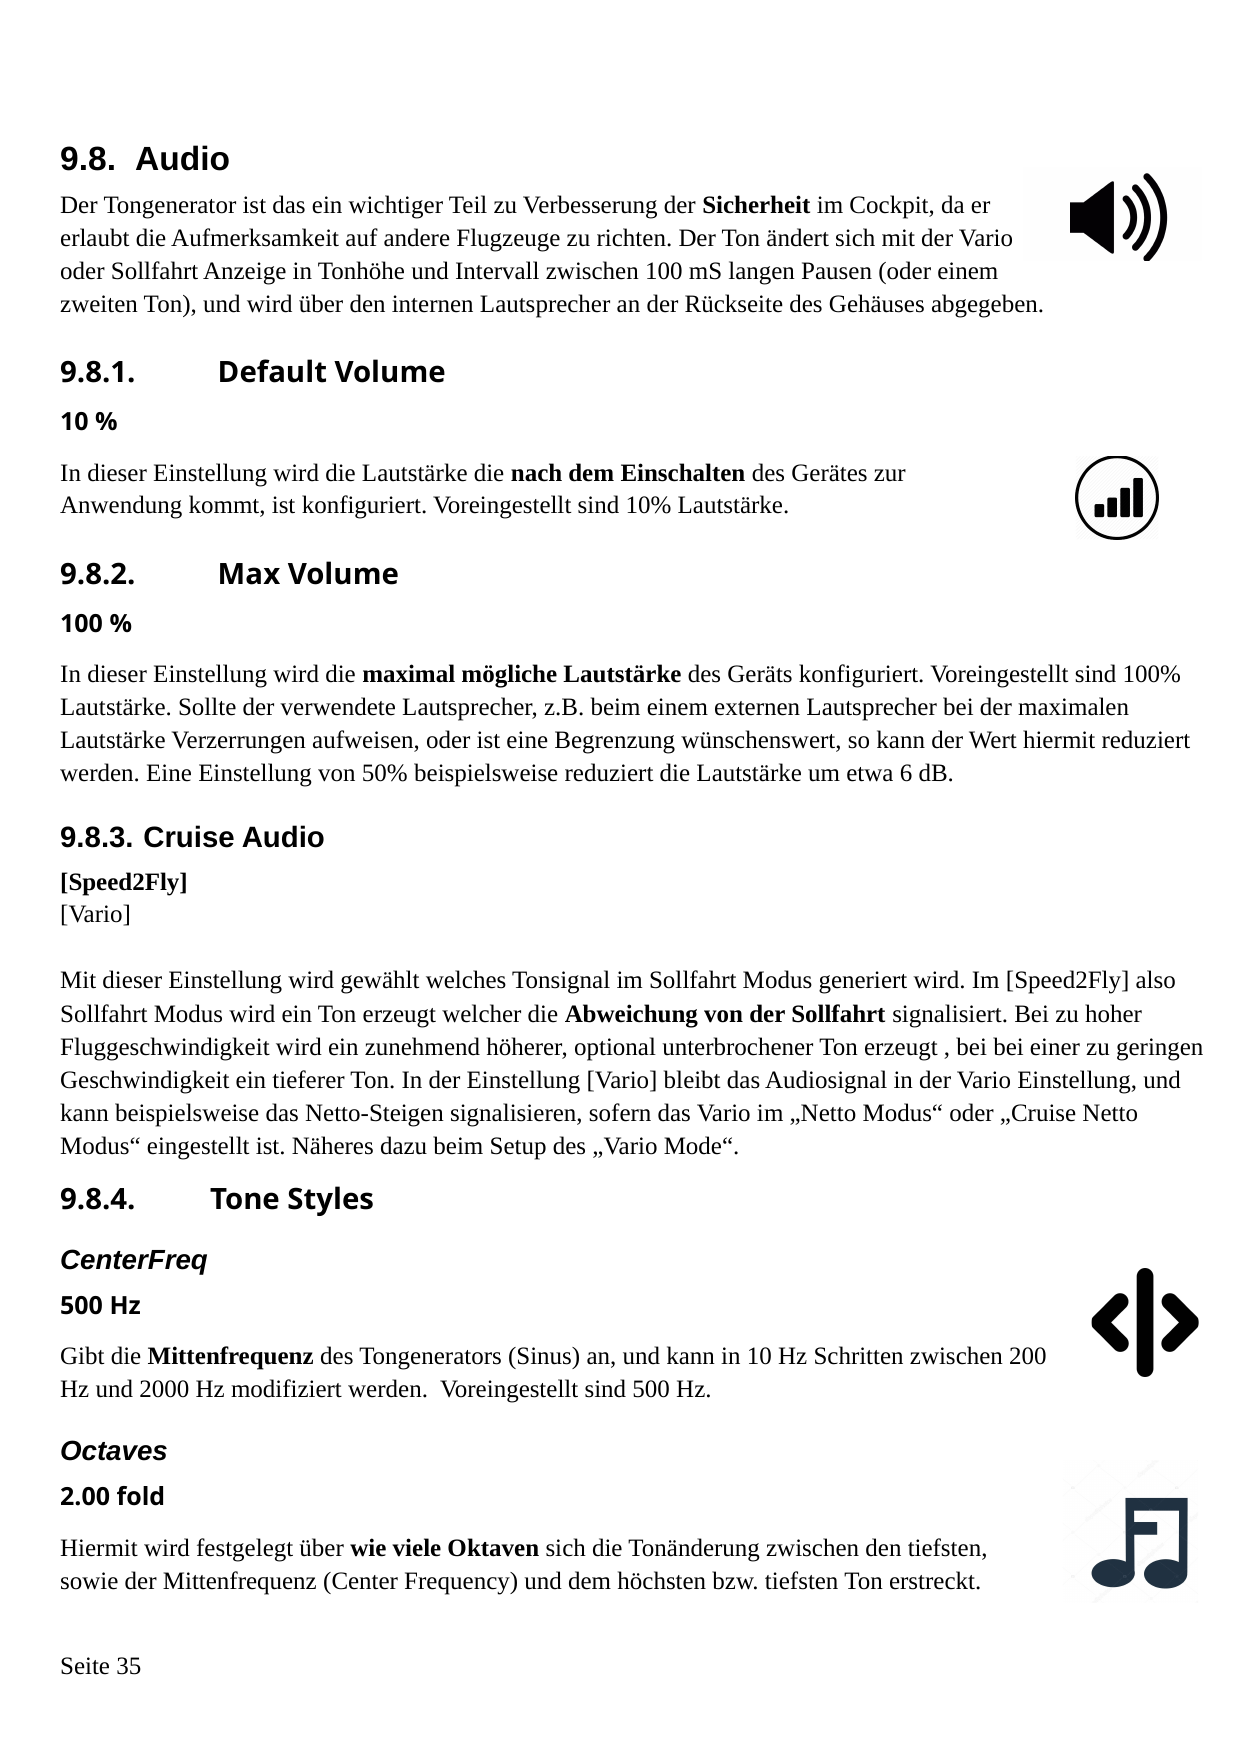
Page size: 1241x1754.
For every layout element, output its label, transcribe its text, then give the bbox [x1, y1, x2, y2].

text In dieser Einstellung wird die maximal mögliche Lautstärke des Geräts konfiguriert. Voreingestellt sind 100% Lautstärke. Sollte der verwendete Lautsprecher, z.B. beim einem externen Lautsprecher bei der maximalen Lautstärke Verzerrungen aufweisen, oder ist eine Begrenzung wünschenswert, so kann der Wert hiermit reduziert werden. Eine Einstellung von 50% beispielsweise reduziert die Lautstärke um etwa 6 dB. [60, 659, 1207, 787]
subtitle Tone Styles [60, 1178, 1207, 1218]
subtitle Audio [60, 139, 1207, 178]
text 100 % [60, 605, 1207, 639]
text 10 % [60, 404, 1207, 438]
text 500 Hz [60, 1288, 1091, 1322]
subtitle Default Volume [60, 351, 1207, 391]
picture [1075, 456, 1159, 540]
text Mit dieser Einstellung wird gewählt welches Tonsignal im Sollfahrt Modus generiert wird. Im [Speed2Fly] also Sollfahrt Modus wird ein Ton erzeugt welcher die Abweichung von der Sollfahrt signalisiert. Bei zu hoher Fluggeschwindigkeit wird ein zunehmend höherer, optional unterbrochener Ton erzeugt , bei bei einer zu geringen Geschwindigkeit ein tieferer Ton. In der Einstellung [Vario] bleibt das Audiosignal in der Vario Einstellung, und kann beispielsweise das Netto-Steigen signalisieren, sofern das Vario im „Netto Modus“ oder „Cruise Netto Modus“ eingestellt ist. Näheres dazu beim Setup des „Vario Mode“. [60, 966, 1207, 1159]
text Der Tongenerator ist das ein wichtiger Teil zu Verbesserung der Sicherheit im Cockpit, da er erlaubt die Aufmerksamkeit auf andere Flugzeuge zu richten. Der Ton ändert sich mit der Vario oder Sollfahrt Anzeige in Tonhöhe und Intervall zwischen 100 mS langen Pausen (oder einem zweiten Ton), und wird über den internen Lautsprecher an der Rückseite des Gehäuses abgegeben. [60, 190, 1207, 318]
text Hiermit wird festgelegt über wie viele Oktaven sich die Tonänderung zwischen den tiefsten, sowie der Mittenfrequenz (Center Frequency) und dem höchsten bzw. tiefsten Ton erstreckt. [60, 1533, 1207, 1594]
subtitle Octaves [60, 1434, 1207, 1466]
subtitle CenterFreq [60, 1243, 1207, 1275]
text 2.00 fold [60, 1479, 1207, 1513]
text In dieser Einstellung wird die Lautstärke die nach dem Einschalten des Gerätes zur Anwendung kommt, ist konfiguriert. Voreingestellt sind 10% Lautstärke. [60, 458, 1075, 519]
text Gibt die Mittenfrequenz des Tongenerators (Sinus) an, und kann in 10 Hz Schritten zwischen 200 Hz und 2000 Hz modifiziert werden. Voreingestellt sind 500 Hz. [60, 1341, 1207, 1403]
text [Speed2Fly] [60, 867, 1207, 895]
subtitle Max Volume [60, 553, 1207, 593]
picture [1023, 167, 1203, 261]
subtitle Cruise Audio [60, 820, 1207, 854]
text [1199, 1288, 1207, 1322]
text [Vario] [60, 899, 1207, 928]
picture [1091, 1268, 1199, 1377]
